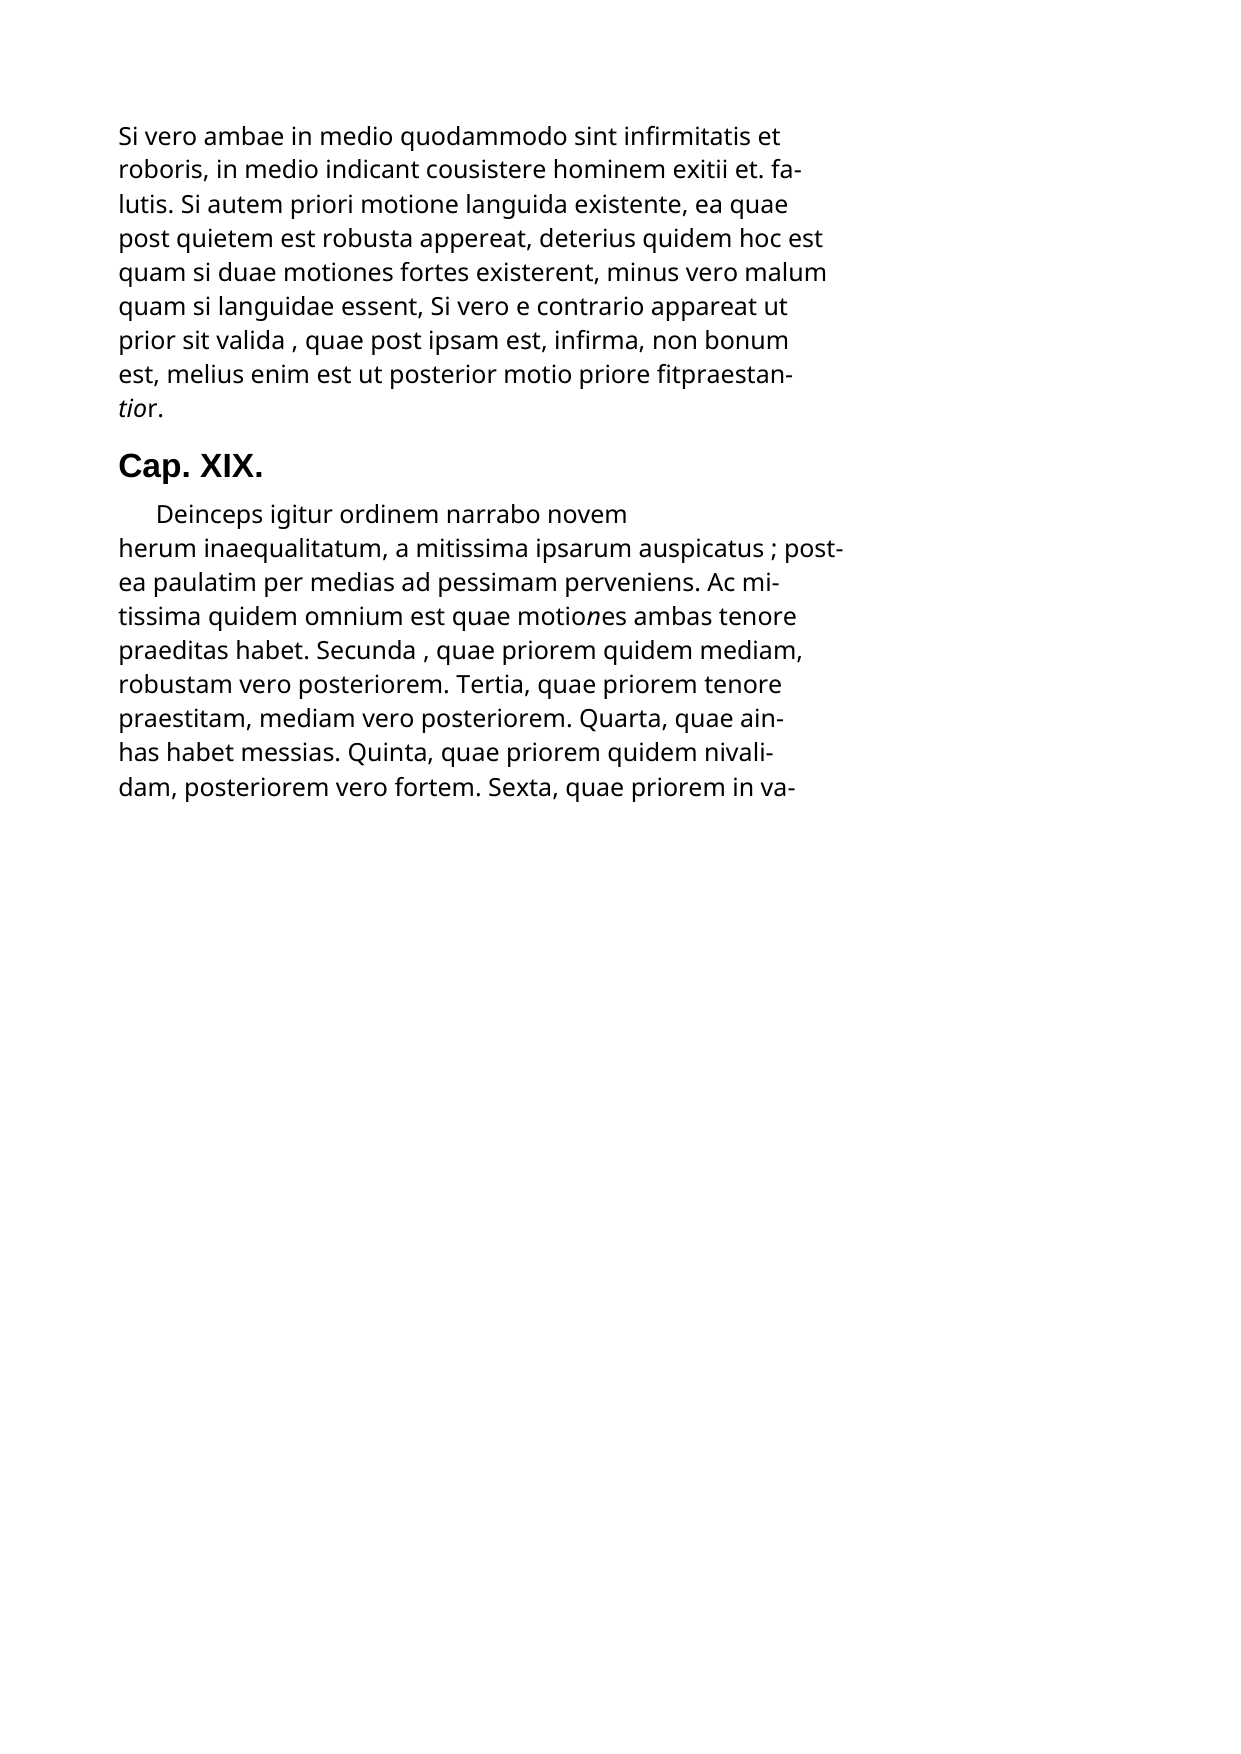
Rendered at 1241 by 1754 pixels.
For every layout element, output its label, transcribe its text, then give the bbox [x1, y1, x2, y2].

text Si vero ambae in medio quodammodo sint infirmitatis et roboris, in medio indicant cousistere hominem exitii et. fa- lutis. Si autem priori motione languida existente, ea quae post quietem est robusta appereat, deterius quidem hoc est quam si duae motiones fortes existerent, minus vero malum quam si languidae essent, Si vero e contrario appareat ut prior sit valida , quae post ipsam est, infirma, non bonum est, melius enim est ut posterior motio priore fitpraestan- tior. [118, 118, 1122, 425]
subtitle Cap. XIX. [118, 446, 1122, 484]
text Deinceps igitur ordinem narrabo novem herum inaequalitatum, a mitissima ipsarum auspicatus ; post- ea paulatim per medias ad pessimam perveniens. Ac mi- tissima quidem omnium est quae motiones ambas tenore praeditas habet. Secunda , quae priorem quidem mediam, robustam vero posteriorem. Tertia, quae priorem tenore praestitam, mediam vero posteriorem. Quarta, quae ain- has habet messias. Quinta, quae priorem quidem nivali- dam, posteriorem vero fortem. Sexta, quae priorem in va- [118, 497, 1122, 803]
